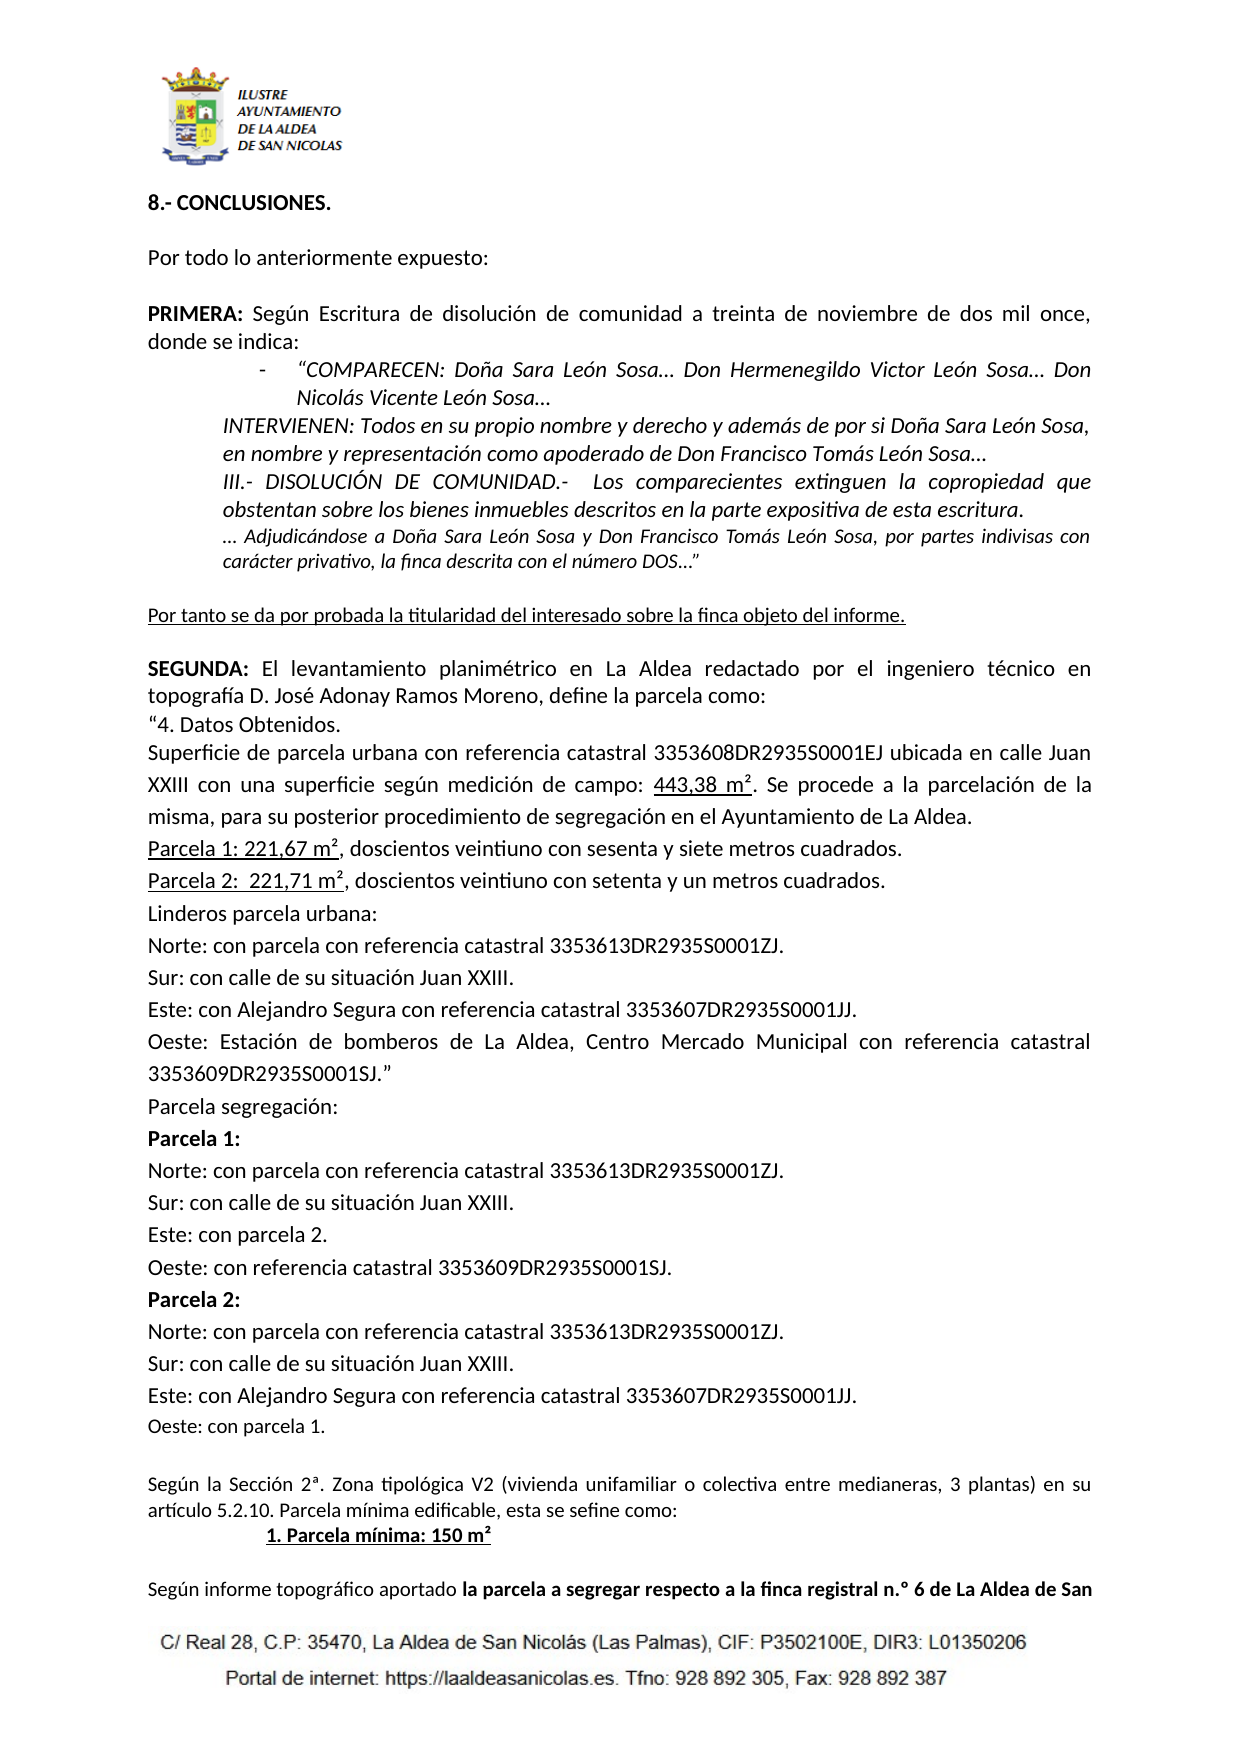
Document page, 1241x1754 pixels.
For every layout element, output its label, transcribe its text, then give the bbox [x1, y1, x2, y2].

picture [148, 59, 358, 173]
text Linderos parcela urbana: [148, 899, 1093, 927]
text Este: con Alejandro Segura con referencia catastral 3353607DR2935S0001JJ. [148, 1381, 1093, 1409]
text Parcela 1: [148, 1124, 1093, 1152]
text Oeste: con referencia catastral 3353609DR2935S0001SJ. [148, 1253, 1093, 1281]
text Oeste: con parcela 1. [148, 1414, 1093, 1439]
text Norte: con parcela con referencia catastral 3353613DR2935S0001ZJ. [148, 931, 1093, 959]
text Según la Sección 2ª. Zona tipológica V2 (vivienda unifamiliar o colectiva entre medianeras, 3 plantas) en su artículo 5.2.10. Parcela mínima edificable, esta se sefine como: [148, 1472, 1093, 1522]
text “4. Datos Obtenidos. [148, 710, 1093, 738]
text Parcela 2: [148, 1285, 1093, 1313]
text III.- DISOLUCIÓN DE COMUNIDAD.- Los comparecientes extinguen la copropiedad que obstentan sobre los bienes inmuebles descritos en la parte expositiva de esta escritura. [223, 467, 1093, 523]
text Sur: con calle de su situación Juan XXIII. [148, 1349, 1093, 1377]
text Parcela 1: 221,67 m², doscientos veintiuno con sesenta y siete metros cuadrados. [148, 834, 1093, 862]
text Oeste: Estación de bomberos de La Aldea, Centro Mercado Municipal con referencia catastral 3353609DR2935S0001SJ.” [148, 1027, 1093, 1088]
text Superficie de parcela urbana con referencia catastral 3353608DR2935S0001EJ ubicada en calle Juan XXIII con una superficie según medición de campo: 443,38 m². Se procede a la parcelación de la misma, para su posterior procedimiento de segregación en el Ayuntamiento de La Aldea. [148, 738, 1093, 830]
text 1. Parcela mínima: 150 m² [148, 1522, 1093, 1548]
text INTERVIENEN: Todos en su propio nombre y derecho y además de por si Doña Sara León Sosa, en nombre y representación como apoderado de Don Francisco Tomás León Sosa… [223, 411, 1093, 467]
text Este: con parcela 2. [148, 1221, 1093, 1248]
text Por tanto se da por probada la titularidad del interesado sobre la finca objeto del informe. [148, 602, 1093, 627]
text SEGUNDA: El levantamiento planimétrico en La Aldea redactado por el ingeniero técnico en topografía D. José Adonay Ramos Moreno, define la parcela como: [148, 654, 1093, 710]
text … Adjudicándose a Doña Sara León Sosa y Don Francisco Tomás León Sosa, por partes indivisas con carácter privativo, la finca descrita con el número DOS...” [223, 523, 1093, 574]
text Este: con Alejandro Segura con referencia catastral 3353607DR2935S0001JJ. [148, 995, 1093, 1023]
text Por todo lo anteriormente expuesto: [148, 243, 1093, 271]
text Sur: con calle de su situación Juan XXIII. [148, 963, 1093, 991]
text Parcela segregación: [148, 1092, 1093, 1120]
text 8.- CONCLUSIONES. [148, 188, 1093, 216]
picture [148, 1626, 1034, 1694]
text Parcela 2: 221,71 m², doscientos veintiuno con setenta y un metros cuadrados. [148, 866, 1093, 894]
text Norte: con parcela con referencia catastral 3353613DR2935S0001ZJ. [148, 1156, 1093, 1184]
list “COMPARECEN: Doña Sara León Sosa… Don Hermenegildo Victor León Sosa… Don Nicolás Vicente León Sosa… [259, 355, 1093, 411]
text PRIMERA: Según Escritura de disolución de comunidad a treinta de noviembre de dos mil once, donde se indica: [148, 299, 1093, 355]
text Según informe topográfico aportado la parcela a segregar respecto a la finca registral n.º 6 de La Aldea de San [148, 1576, 1093, 1601]
text Norte: con parcela con referencia catastral 3353613DR2935S0001ZJ. [148, 1317, 1093, 1345]
text Sur: con calle de su situación Juan XXIII. [148, 1188, 1093, 1216]
